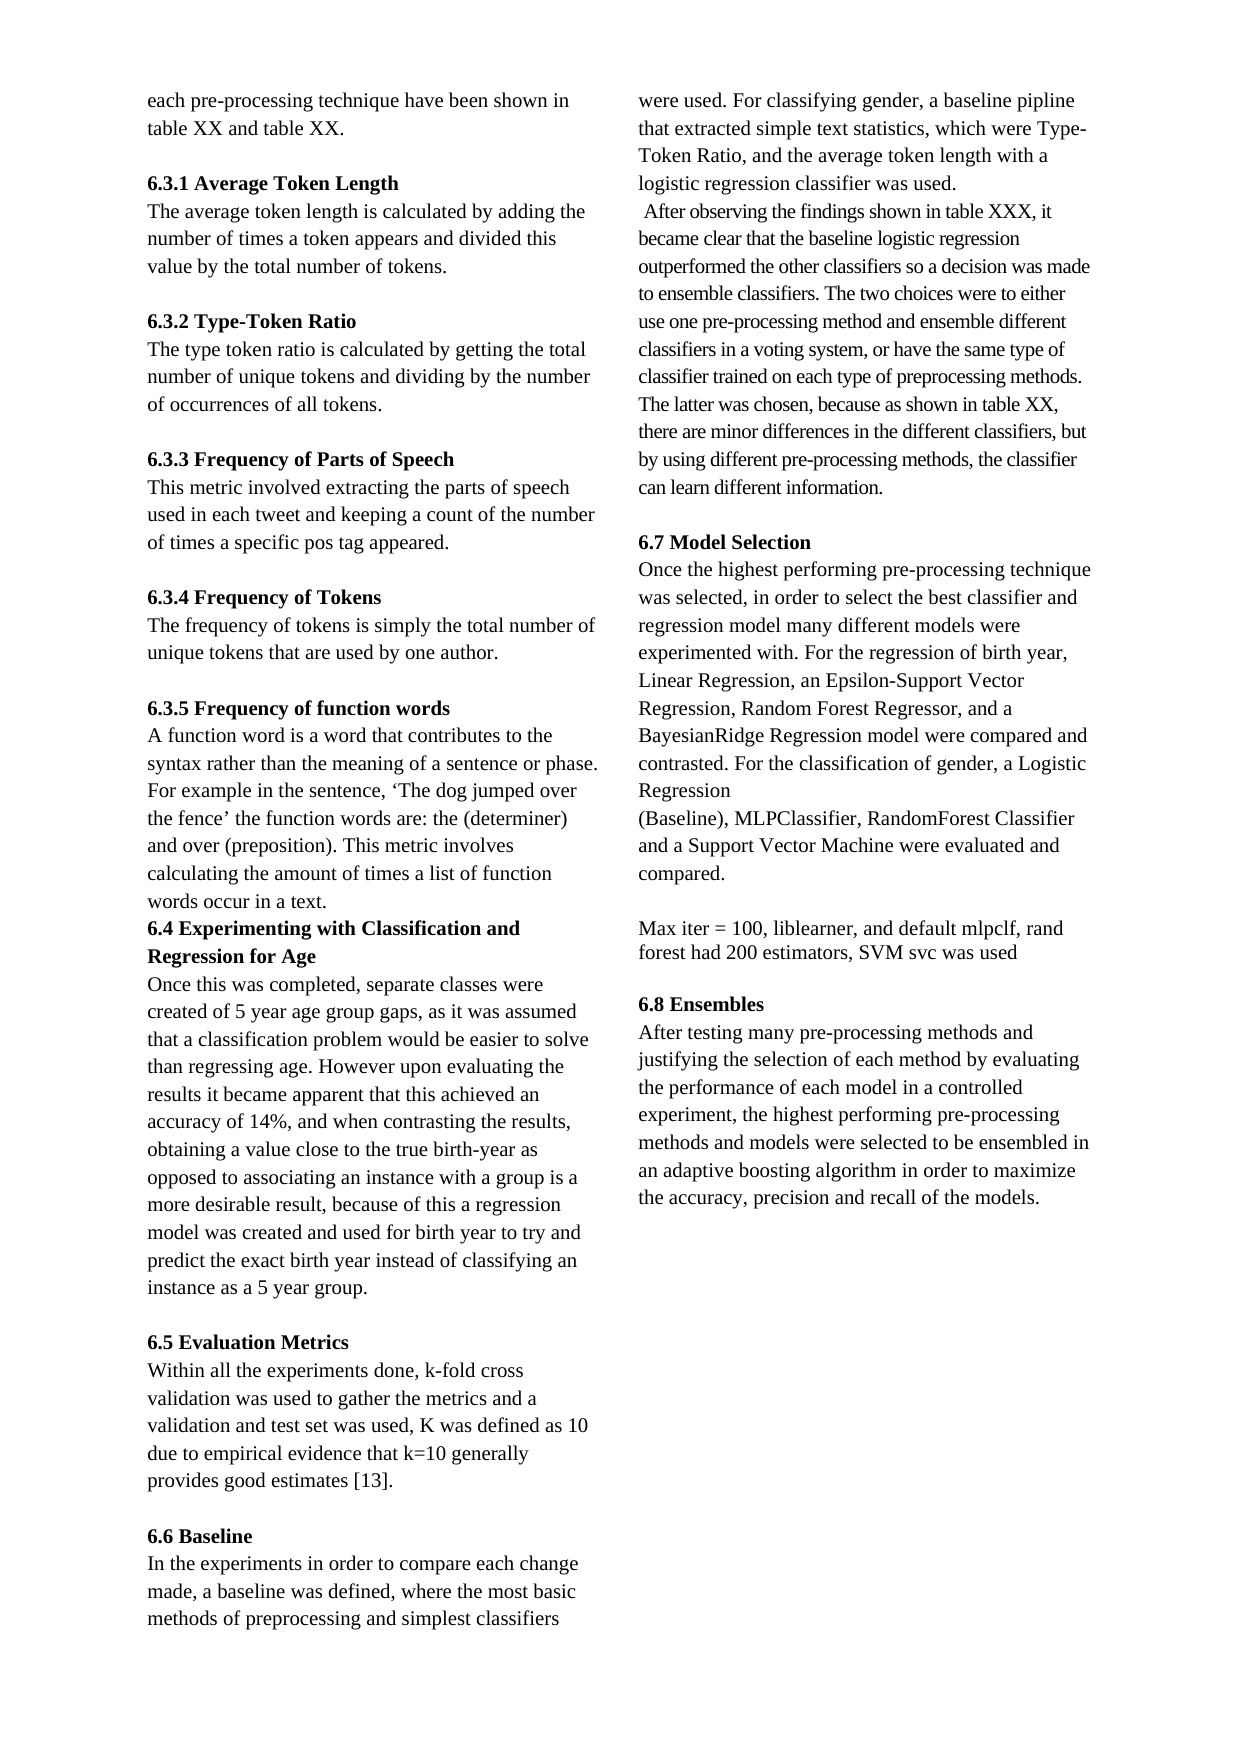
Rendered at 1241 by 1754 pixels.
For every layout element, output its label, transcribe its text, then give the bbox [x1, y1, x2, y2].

text Within all the experiments done, k-fold cross validation was used to gather the metrics and a validation and test set was used, K was defined as 10 due to empirical evidence that k=10 generally provides good estimates [13]. [147, 1358, 602, 1492]
text The type token ratio is calculated by getting the total number of unique tokens and dividing by the number of occurrences of all tokens. [147, 337, 602, 416]
text 6.3.2 Type-Token Ratio [147, 309, 602, 333]
text Once the highest performing pre-processing technique was selected, in order to select the best classifier and regression model many different models were experimented with. For the regression of birth year, Linear Regression, an Epsilon-Support Vector Regression, Random Forest Regressor, and a BayesianRidge Regression model were compared and contrasted. For the classification of gender, a Logistic Regression [638, 557, 1093, 802]
text 6.3.3 Frequency of Parts of Speech [147, 447, 602, 471]
text 6.5 Evaluation Metrics [147, 1330, 602, 1354]
text The frequency of tokens is simply the total number of unique tokens that are used by one author. [147, 613, 602, 664]
text 6.3.5 Frequency of function words [147, 695, 602, 719]
text 6.8 Ensembles [638, 992, 1093, 1016]
text 6.6 Baseline [147, 1523, 602, 1548]
text The average token length is calculated by adding the number of times a token appears and divided this value by the total number of tokens. [147, 198, 602, 278]
text A function word is a word that contributes to the syntax rather than the meaning of a sentence or phase. For example in the sentence, ‘The dog jumped over the fence’ the function words are: the (determiner) and over (preposition). This metric involves calculating the amount of times a list of function words occur in a text. [147, 723, 602, 913]
text After observing the findings shown in table XXX, it became clear that the baseline logistic regression outperformed the other classifiers so a decision was made to ensemble classifiers. The two choices were to either use one pre-processing method and ensemble different classifiers in a voting system, or have the same type of classifier trained on each type of preprocessing methods. The latter was chosen, because as shown in table XX, there are minor differences in the different classifiers, but by using different pre-processing methods, the classifier can learn different information. [638, 198, 1093, 499]
text This metric involved extracting the parts of speech used in each tweet and keeping a count of the number of times a specific pos tag appeared. [147, 474, 602, 554]
text 6.3.1 Average Token Length [147, 171, 602, 195]
text 6.7 Model Selection [638, 530, 1093, 554]
text were used. For classifying gender, a baseline pipline that extracted simple text statistics, which were Type-Token Ratio, and the average token length with a logistic regression classifier was used. [638, 88, 1093, 195]
text Max iter = 100, liblearner, and default mlpclf, rand forest had 200 estimators, SVM svc was used [638, 916, 1093, 964]
text Once this was completed, separate classes were created of 5 year age group gaps, as it was assumed that a classification problem would be easier to solve than regressing age. However upon evaluating the results it became apparent that this achieved an accuracy of 14%, and when contrasting the results, obtaining a value close to the true birth-year as opposed to associating an instance with a group is a more desirable result, because of this a regression model was created and used for birth year to try and predict the exact birth year instead of classifying an instance as a 5 year group. [147, 971, 602, 1299]
text 6.4 Experimenting with Classification and Regression for Age [147, 916, 602, 968]
text In the experiments in order to compare each change made, a baseline was defined, where the most basic methods of preprocessing and simplest classifiers [147, 1551, 602, 1630]
text (Baseline), MLPClassifier, RandomForest Classifier and a Support Vector Machine were evaluated and compared. [638, 806, 1093, 885]
text 6.3.4 Frequency of Tokens [147, 585, 602, 609]
text each pre-processing technique have been shown in table XX and table XX. [147, 88, 602, 140]
text After testing many pre-processing methods and justifying the selection of each method by evaluating the performance of each model in a controlled experiment, the highest performing pre-processing methods and models were selected to be ensembled in an adaptive boosting algorithm in order to maximize the accuracy, precision and recall of the models. [638, 1019, 1093, 1209]
